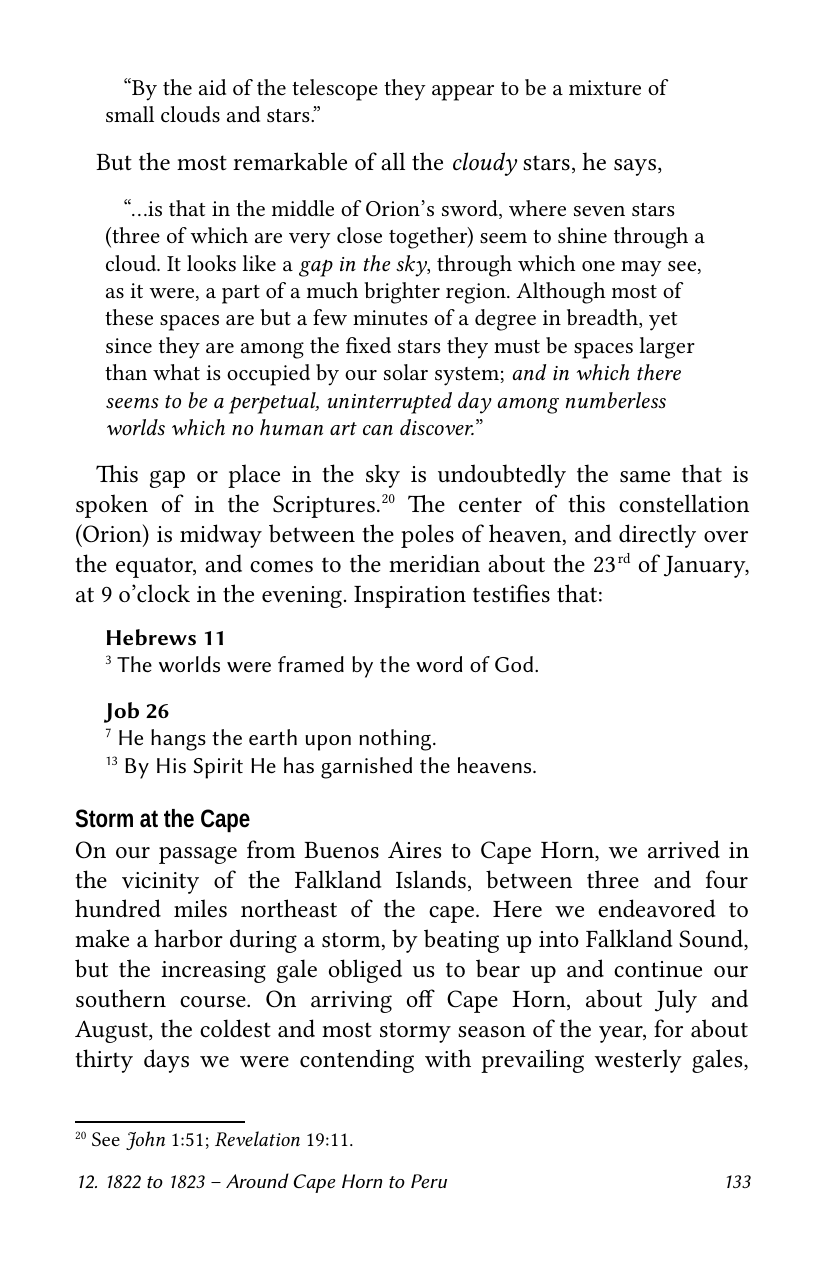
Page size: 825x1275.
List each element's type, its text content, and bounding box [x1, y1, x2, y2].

text 13 By His Spirit He has garnished the heavens. [105, 753, 720, 779]
text 7 He hangs the earth upon nothing. [105, 725, 720, 751]
text On our passage from Buenos Aires to Cape Horn, we arrived in the vicinity of the Falkland Islands, between three and four hundred miles northeast of the cape. Here we endeavored to make a harbor during a storm, by beating up into Falkland Sound, but the increasing gale obliged us to bear up and continue our southern course. On arriving off Cape Horn, about July and August, the coldest and most stormy season of the year, for about thirty days we were contending with prevailing westerly gales, [75, 836, 750, 1073]
text Hebrews 11 [105, 625, 750, 651]
text Job 26 [105, 698, 750, 724]
subtitle Storm at the Cape [75, 804, 750, 833]
text “...is that in the middle of Orion’s sword, where seven stars (three of which are very close together) seem to shine through a cloud. It looks like a gap in the sky, through which one may see, as it were, a part of a much brighter region. Although most of these spaces are but a few minutes of a degree in breadth, yet since they are among the fixed stars they must be spaces larger than what is occupied by our solar system; and in which there seems to be a perpetual, uninterrupted day among numberless worlds which no human art can discover.” [105, 196, 720, 441]
text “By the aid of the telescope they appear to be a mixture of small clouds and stars.” [105, 75, 720, 128]
text See John 1:51; Revelation 19:11. [75, 1128, 750, 1152]
text But the most remarkable of all the cloudy stars, he says, [75, 148, 750, 176]
text 3 The worlds were framed by the word of God. [105, 652, 720, 678]
text This gap or place in the sky is undoubtedly the same that is spoken of in the Scriptures. The center of this constellation (Orion) is midway between the poles of heaven, and directly over the equator, and comes to the meridian about the 23rd of January, at 9 o’clock in the evening. Inspiration testifies that: [75, 460, 750, 608]
